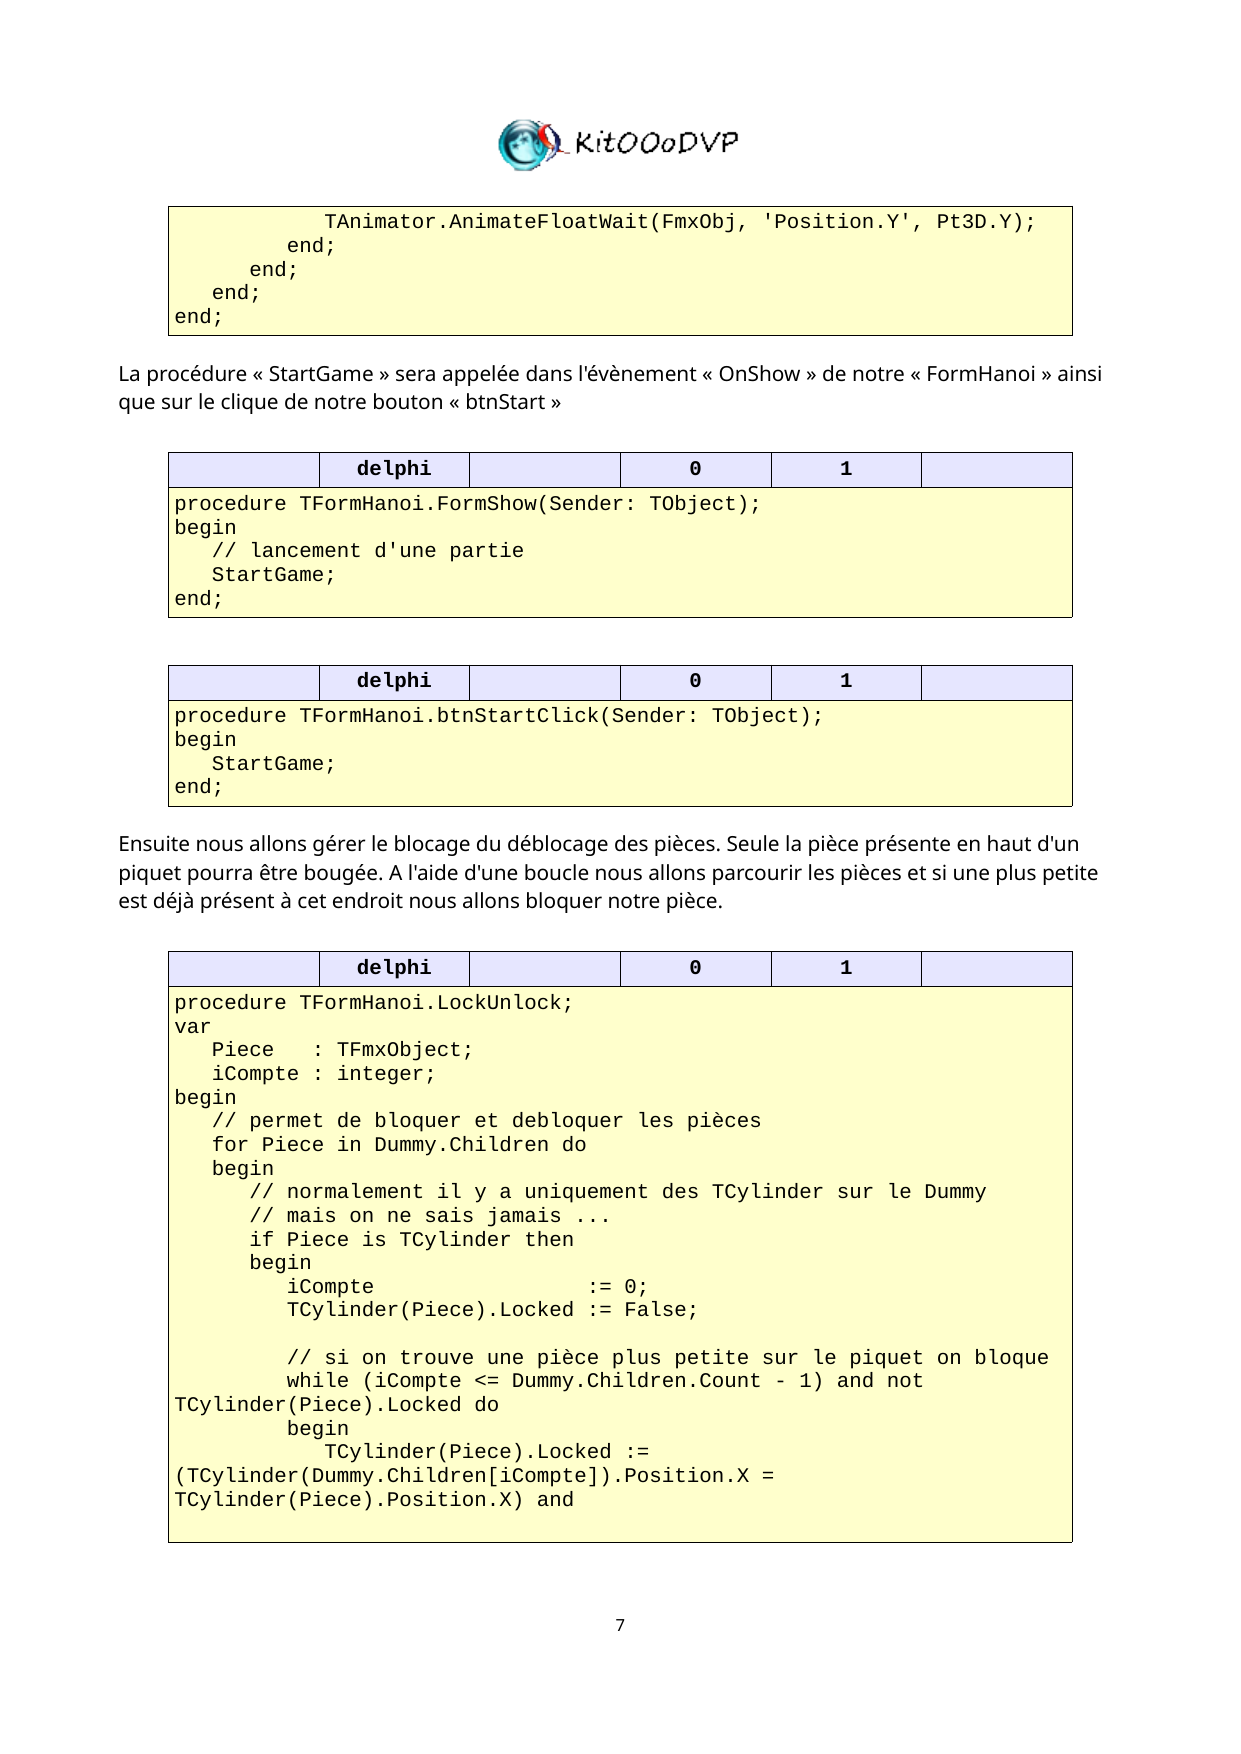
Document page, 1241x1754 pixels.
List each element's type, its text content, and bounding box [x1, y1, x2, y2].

table_header [169, 453, 319, 487]
table_cell procedure TFormHanoi.btnStartClick(Sender: TObject); begin StartGame; end; [169, 701, 1072, 806]
table_header delphi [320, 666, 469, 700]
table_header [470, 666, 620, 700]
table_header [922, 666, 1072, 700]
table_header 0 [621, 666, 771, 700]
table_header 0 [621, 453, 771, 487]
table_header [470, 453, 620, 487]
table_cell procedure TFormHanoi.FormShow(Sender: TObject); begin // lancement d'une partie StartGame; end; [169, 488, 1072, 617]
table_header delphi [320, 453, 469, 487]
table_header 0 [621, 952, 771, 986]
table_header [922, 453, 1072, 487]
table_header [470, 952, 620, 986]
text Ensuite nous allons gérer le blocage du déblocage des pièces. Seule la pièce présente en haut d'un piquet pourra être bougée. A l'aide d'une boucle nous allons parcourir les pièces et si une plus petite est déjà présent à cet endroit nous allons bloquer notre pièce. [118, 829, 1122, 915]
table_header delphi [320, 952, 469, 986]
picture [497, 118, 743, 173]
table_header [169, 952, 319, 986]
table_cell TAnimator.AnimateFloatWait(FmxObj, 'Position.Y', Pt3D.Y); end; end; end; end; [169, 207, 1072, 335]
table_header 1 [772, 666, 921, 700]
table_header [169, 666, 319, 700]
text La procédure « StartGame » sera appelée dans l'évènement « OnShow » de notre « FormHanoi » ainsi que sur le clique de notre bouton « btnStart » [118, 359, 1122, 416]
table_cell procedure TFormHanoi.LockUnlock; var Piece : TFmxObject; iCompte : integer; begin // permet de bloquer et debloquer les pièces for Piece in Dummy.Children do begin // normalement il y a uniquement des TCylinder sur le Dummy // mais on ne sais jamais ... if Piece is TCylinder then begin iCompte := 0; TCylinder(Piece).Locked := False; // si on trouve une pièce plus petite sur le piquet on bloque while (iCompte <= Dummy.Children.Count - 1) and not TCylinder(Piece).Locked do begin TCylinder(Piece).Locked := (TCylinder(Dummy.Children[iCompte]).Position.X = TCylinder(Piece).Position.X) and [169, 987, 1072, 1542]
table_header [922, 952, 1072, 986]
table_header 1 [772, 453, 921, 487]
table_header 1 [772, 952, 921, 986]
